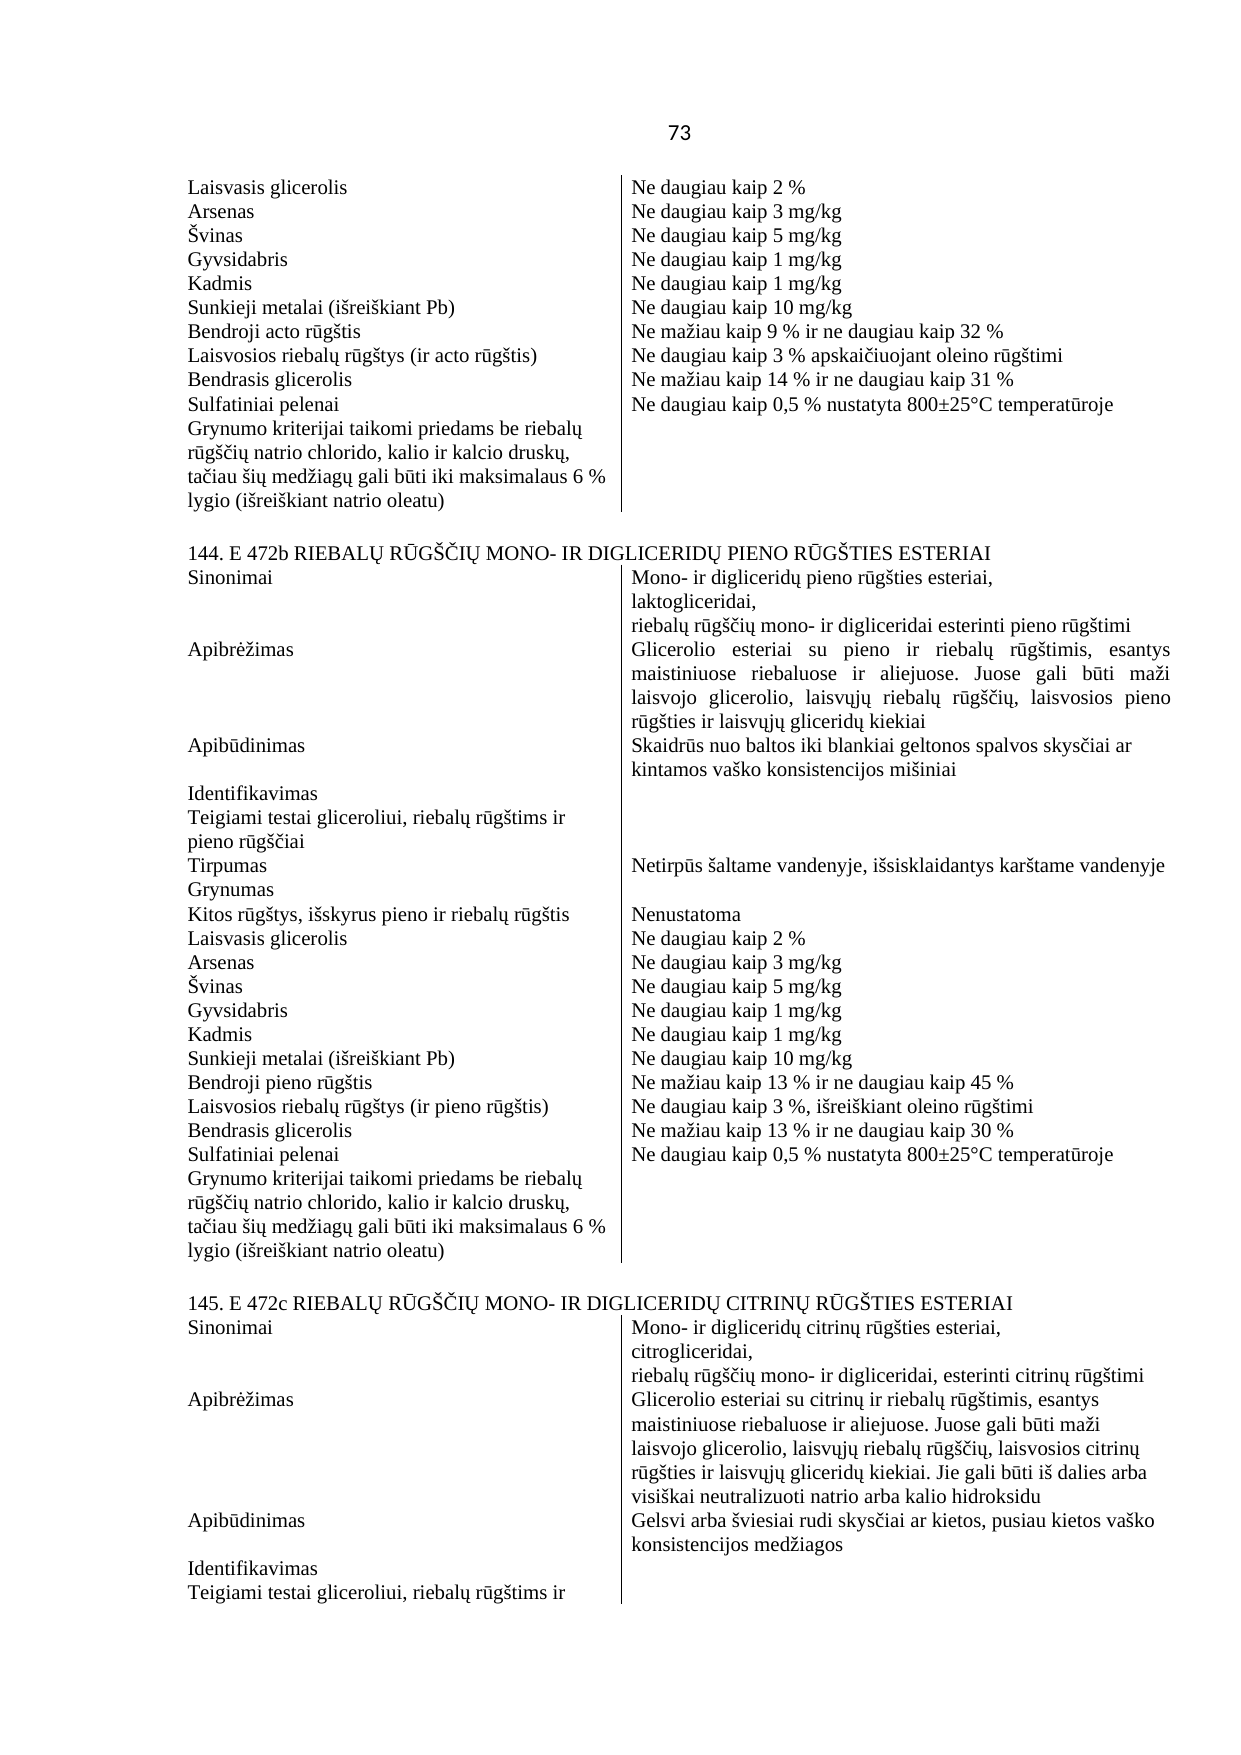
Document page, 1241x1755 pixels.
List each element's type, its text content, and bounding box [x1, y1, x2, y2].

table_cell Glicerolio esteriai su citrinų ir riebalų rūgštimis, esantys maistiniuose riebaluose ir aliejuose. Juose gali būti maži laisvojo glicerolio, laisvųjų riebalų rūgščių, laisvosios citrinų rūgšties ir laisvųjų gliceridų kiekiai. Jie gali būti iš dalies arba visiškai neutralizuoti natrio arba kalio hidroksidu [622, 1388, 1181, 1508]
table_cell Apibūdinimas [177, 1508, 621, 1556]
table_cell Sunkieji metalai (išreiškiant Pb) [177, 295, 621, 319]
table_cell Gyvsidabris [177, 247, 621, 271]
table_cell Ne mažiau kaip 13 % ir ne daugiau kaip 45 % [622, 1070, 1181, 1094]
table_cell Grynumo kriterijai taikomi priedams be riebalų rūgščių natrio chlorido, kalio ir kalcio druskų, tačiau šių medžiagų gali būti iki maksimalaus 6 % lygio (išreiškiant natrio oleatu) [177, 416, 621, 512]
table_cell Bendrasis glicerolis [177, 368, 621, 391]
table_cell [622, 1580, 1181, 1604]
table_cell Laisvosios riebalų rūgštys (ir acto rūgštis) [177, 343, 621, 367]
table_cell Ne daugiau kaip 10 mg/kg [622, 295, 1181, 319]
table_cell Kadmis [177, 271, 621, 295]
table_cell Ne daugiau kaip 1 mg/kg [622, 247, 1181, 271]
table_cell Ne mažiau kaip 13 % ir ne daugiau kaip 30 % [622, 1118, 1181, 1142]
table_cell Sinonimai [177, 565, 621, 637]
table_cell [622, 1556, 1181, 1580]
table_cell Ne daugiau kaip 3 mg/kg [622, 950, 1181, 974]
table_cell Ne mažiau kaip 14 % ir ne daugiau kaip 31 % [622, 368, 1181, 391]
table_cell Sunkieji metalai (išreiškiant Pb) [177, 1046, 621, 1070]
table_cell Ne daugiau kaip 3 mg/kg [622, 199, 1181, 223]
table_cell Ne daugiau kaip 1 mg/kg [622, 998, 1181, 1022]
table_cell Gyvsidabris [177, 998, 621, 1022]
table_cell [622, 878, 1181, 901]
table_cell Kadmis [177, 1022, 621, 1046]
table_cell Identifikavimas [177, 1556, 621, 1580]
table_cell Laisvasis glicerolis [177, 926, 621, 949]
table_cell Teigiami testai gliceroliui, riebalų rūgštims ir pieno rūgščiai [177, 805, 621, 853]
table_cell Mono- ir digliceridų pieno rūgšties esteriai, laktogliceridai, riebalų rūgščių mono- ir digliceridai esterinti pieno rūgštimi [622, 565, 1181, 637]
table_cell [622, 416, 1181, 512]
table_cell Ne daugiau kaip 1 mg/kg [622, 271, 1181, 295]
table_cell [622, 1166, 1181, 1262]
table_cell Švinas [177, 223, 621, 247]
table_cell Arsenas [177, 950, 621, 974]
table_cell Grynumas [177, 878, 621, 901]
table_cell [622, 781, 1181, 805]
table_cell Ne daugiau kaip 3 % apskaičiuojant oleino rūgštimi [622, 343, 1181, 367]
table_cell [622, 805, 1181, 853]
table_cell Bendroji pieno rūgštis [177, 1070, 621, 1094]
table_cell Nenustatoma [622, 901, 1181, 926]
table_cell Apibrėžimas [177, 637, 621, 733]
table_cell Ne daugiau kaip 0,5 % nustatyta 800±25°C temperatūroje [622, 1142, 1181, 1166]
table_cell Arsenas [177, 199, 621, 223]
table_cell Glicerolio esteriai su pieno ir riebalų rūgštimis, esantys maistiniuose riebaluose ir aliejuose. Juose gali būti maži laisvojo glicerolio, laisvųjų riebalų rūgščių, laisvosios pieno rūgšties ir laisvųjų gliceridų kiekiai [622, 637, 1181, 733]
table_header 144. E 472b RIEBALŲ RŪGŠČIŲ MONO- IR DIGLICERIDŲ PIENO RŪGŠTIES ESTERIAI [177, 541, 1181, 564]
table_cell Ne daugiau kaip 1 mg/kg [622, 1022, 1181, 1046]
table_cell Ne mažiau kaip 9 % ir ne daugiau kaip 32 % [622, 319, 1181, 343]
table_cell Tirpumas [177, 853, 621, 877]
table_cell Apibūdinimas [177, 733, 621, 781]
table_cell Netirpūs šaltame vandenyje, išsisklaidantys karštame vandenyje [622, 853, 1181, 877]
table_cell Kitos rūgštys, išskyrus pieno ir riebalų rūgštis [177, 901, 621, 926]
table_cell Ne daugiau kaip 3 %, išreiškiant oleino rūgštimi [622, 1094, 1181, 1118]
table_cell Ne daugiau kaip 5 mg/kg [622, 223, 1181, 247]
table_cell Ne daugiau kaip 10 mg/kg [622, 1046, 1181, 1070]
table_cell Mono- ir digliceridų citrinų rūgšties esteriai, citrogliceridai, riebalų rūgščių mono- ir digliceridai, esterinti citrinų rūgštimi [622, 1315, 1181, 1387]
table_cell Ne daugiau kaip 5 mg/kg [622, 974, 1181, 998]
table_cell Sulfatiniai pelenai [177, 391, 621, 416]
table_cell Gelsvi arba šviesiai rudi skysčiai ar kietos, pusiau kietos vaško konsistencijos medžiagos [622, 1508, 1181, 1556]
table_cell Teigiami testai gliceroliui, riebalų rūgštims ir [177, 1580, 621, 1604]
table_cell Laisvosios riebalų rūgštys (ir pieno rūgštis) [177, 1094, 621, 1118]
table_cell Laisvasis glicerolis [177, 175, 621, 199]
table_cell Apibrėžimas [177, 1388, 621, 1508]
table_cell Švinas [177, 974, 621, 998]
table_cell Sulfatiniai pelenai [177, 1142, 621, 1166]
table_cell Bendroji acto rūgštis [177, 319, 621, 343]
table_cell Skaidrūs nuo baltos iki blankiai geltonos spalvos skysčiai ar kintamos vaško konsistencijos mišiniai [622, 733, 1181, 781]
table_cell Grynumo kriterijai taikomi priedams be riebalų rūgščių natrio chlorido, kalio ir kalcio druskų, tačiau šių medžiagų gali būti iki maksimalaus 6 % lygio (išreiškiant natrio oleatu) [177, 1166, 621, 1262]
table_header 145. E 472c RIEBALŲ RŪGŠČIŲ MONO- IR DIGLICERIDŲ CITRINŲ RŪGŠTIES ESTERIAI [177, 1291, 1181, 1315]
table_cell Ne daugiau kaip 2 % [622, 175, 1181, 199]
table_cell Bendrasis glicerolis [177, 1118, 621, 1142]
table_cell Ne daugiau kaip 0,5 % nustatyta 800±25°C temperatūroje [622, 391, 1181, 416]
table_cell Ne daugiau kaip 2 % [622, 926, 1181, 949]
table_cell Identifikavimas [177, 781, 621, 805]
table_cell Sinonimai [177, 1315, 621, 1387]
